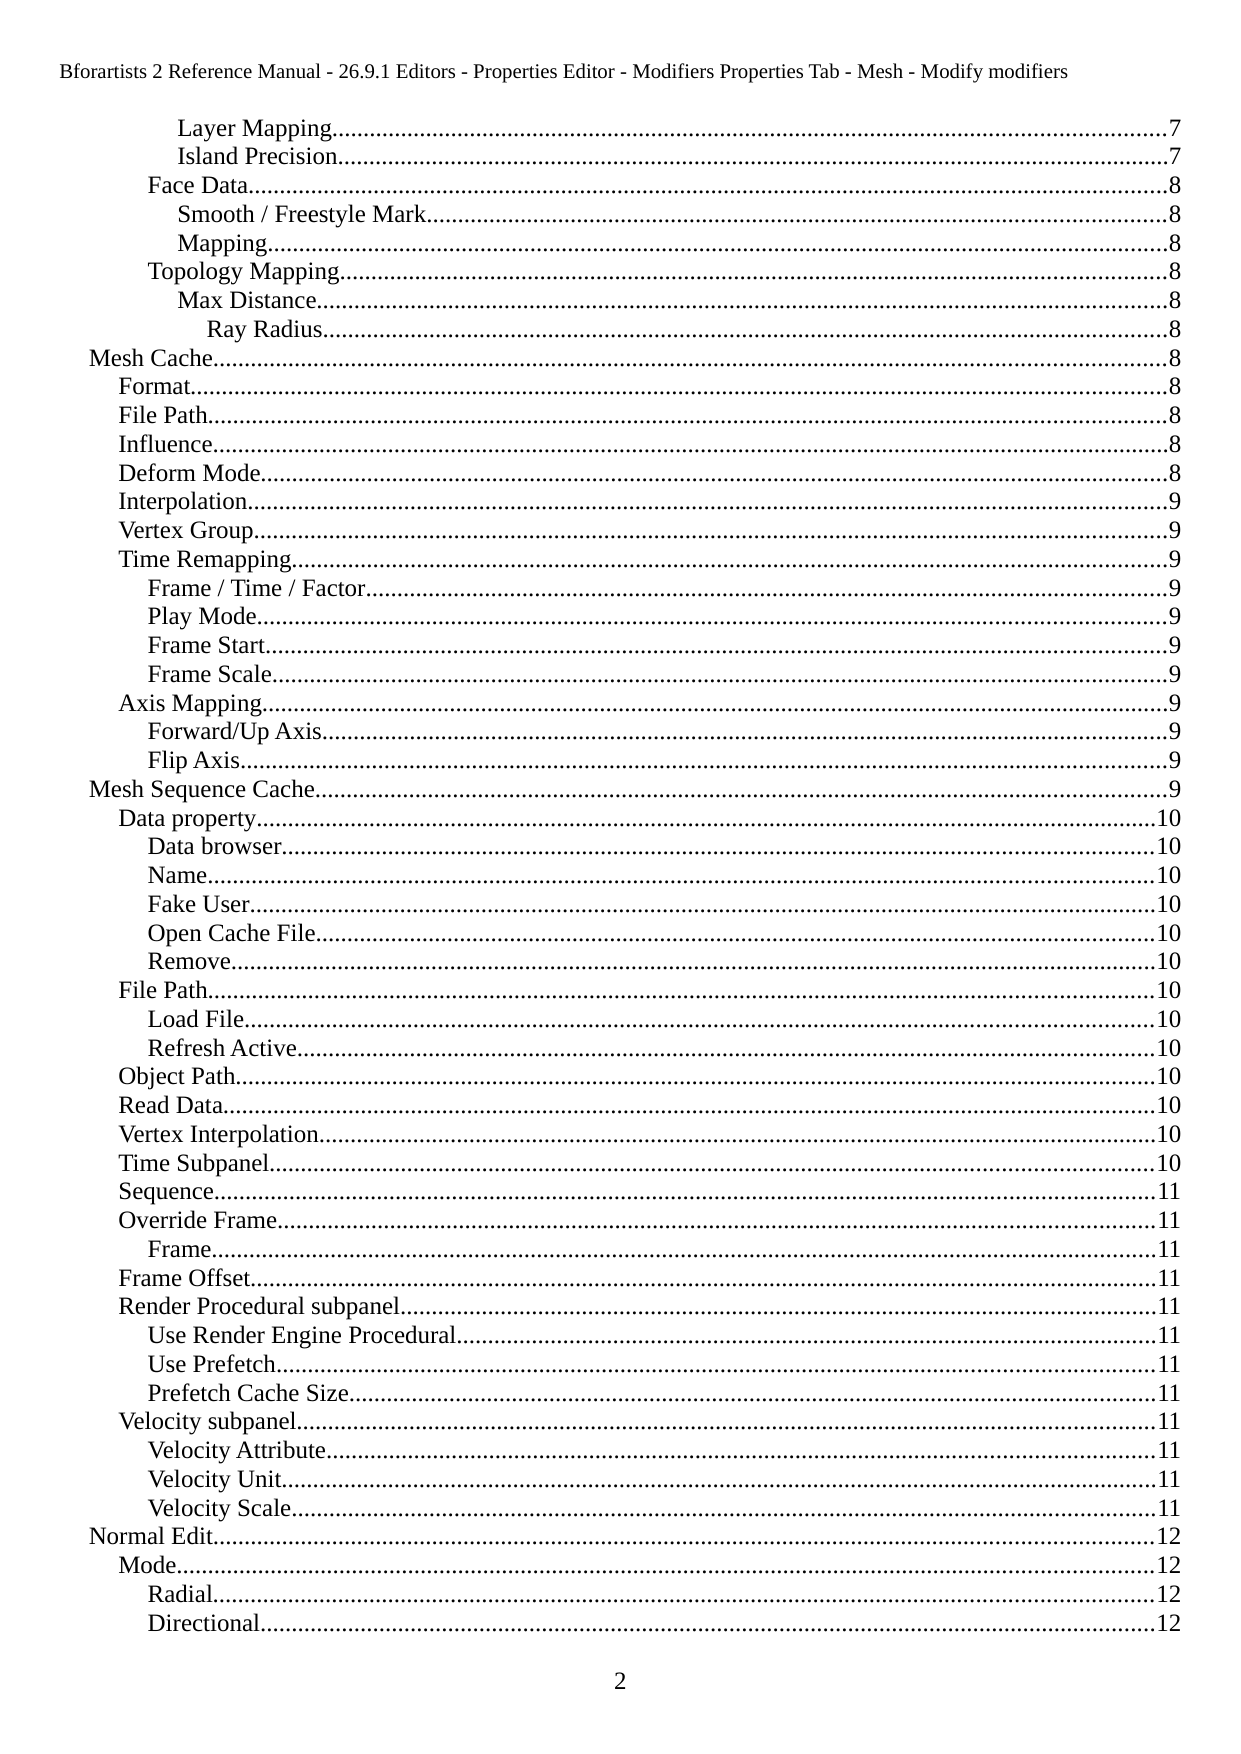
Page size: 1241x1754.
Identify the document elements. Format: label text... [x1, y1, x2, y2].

text File Path 8 [118, 400, 1181, 429]
text Remove 10 [147, 946, 1181, 975]
text Layer Mapping 7 [177, 113, 1181, 141]
text Radial 12 [147, 1579, 1181, 1608]
text Play Mode 9 [147, 601, 1181, 630]
text Axis Mapping 9 [118, 688, 1181, 716]
text Format 8 [118, 371, 1181, 400]
text Time Subpanel 10 [118, 1148, 1181, 1176]
text Mesh Sequence Cache 9 [88, 774, 1181, 803]
text Velocity Attribute 11 [147, 1435, 1181, 1464]
text Refresh Active 10 [147, 1033, 1181, 1061]
text Forward/Up Axis 9 [147, 716, 1181, 745]
text Deform Mode 8 [118, 458, 1181, 486]
text Open Cache File 10 [147, 918, 1181, 946]
text Interpolation 9 [118, 486, 1181, 515]
text Flip Axis 9 [147, 745, 1181, 774]
text Max Distance 8 [177, 285, 1181, 314]
text File Path 10 [118, 975, 1181, 1004]
text Use Prefetch 11 [147, 1349, 1181, 1378]
text Frame 11 [147, 1234, 1181, 1263]
text Frame Offset 11 [118, 1263, 1181, 1291]
text Object Path 10 [118, 1061, 1181, 1090]
text Data browser 10 [147, 831, 1181, 860]
text Velocity subpanel 11 [118, 1406, 1181, 1435]
text Mode 12 [118, 1550, 1181, 1579]
text Read Data 10 [118, 1090, 1181, 1119]
text Normal Edit 12 [88, 1521, 1181, 1550]
text Fake User 10 [147, 889, 1181, 918]
text Vertex Group 9 [118, 515, 1181, 544]
text Prefetch Cache Size 11 [147, 1378, 1181, 1406]
text Smooth / Freestyle Mark 8 [177, 199, 1181, 228]
text Topology Mapping 8 [147, 256, 1181, 285]
text Ray Radius 8 [206, 314, 1181, 343]
text Velocity Scale 11 [147, 1493, 1181, 1521]
text Frame / Time / Factor 9 [147, 573, 1181, 601]
text Use Render Engine Procedural 11 [147, 1320, 1181, 1349]
text Data property 10 [118, 803, 1181, 831]
text Override Frame 11 [118, 1205, 1181, 1234]
text Mesh Cache 8 [88, 343, 1181, 371]
text Island Precision 7 [177, 141, 1181, 170]
text Frame Scale 9 [147, 659, 1181, 688]
text Time Remapping 9 [118, 544, 1181, 573]
text Render Procedural subpanel 11 [118, 1291, 1181, 1320]
text Load File 10 [147, 1004, 1181, 1033]
text Name 10 [147, 860, 1181, 889]
text Face Data 8 [147, 170, 1181, 199]
text Vertex Interpolation 10 [118, 1119, 1181, 1148]
text Sequence 11 [118, 1176, 1181, 1205]
text Influence 8 [118, 429, 1181, 458]
text Frame Start 9 [147, 630, 1181, 659]
text Mapping 8 [177, 228, 1181, 256]
text Velocity Unit 11 [147, 1464, 1181, 1493]
text Directional 12 [147, 1608, 1181, 1636]
